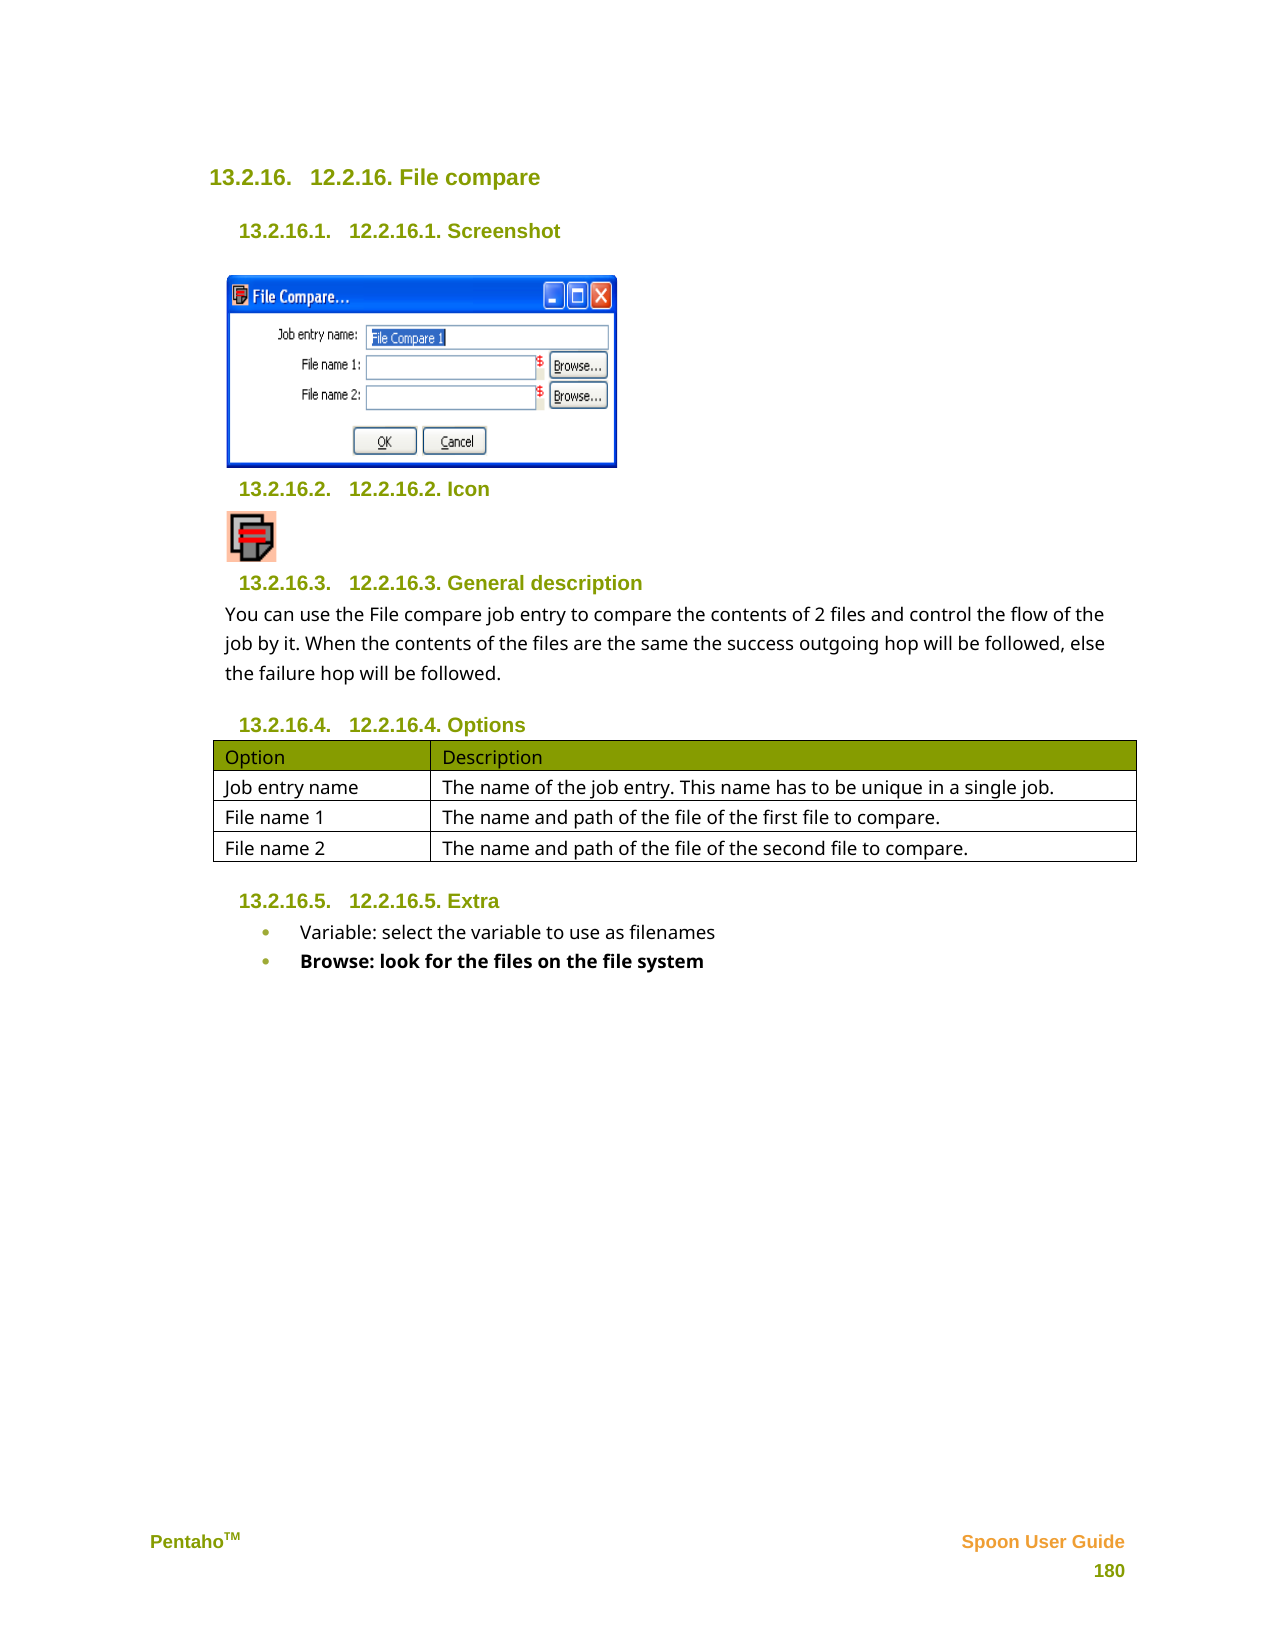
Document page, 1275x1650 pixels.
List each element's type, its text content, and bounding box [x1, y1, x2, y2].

subtitle 12.2.16. File compare [209, 157, 1125, 192]
text You can use the File compare job entry to compare the contents of 2 files and control the flow of the job by it. When the contents of the files are the same the success outgoing hop will be followed, else the failure hop will be followed. [225, 598, 1125, 686]
subtitle 12.2.16.2. Icon [239, 474, 1125, 503]
picture [226, 275, 618, 468]
subtitle 12.2.16.3. General description [239, 522, 1125, 598]
subtitle 12.2.16.4. Options [239, 704, 1125, 739]
table_header Description [431, 741, 1136, 770]
table_cell Job entry name [214, 771, 430, 800]
list Browse: look for the files on the file system [262, 945, 1125, 974]
subtitle 12.2.16.1. Screenshot [239, 211, 1125, 246]
table_cell File name 1 [214, 801, 430, 831]
table_cell File name 2 [214, 832, 430, 861]
table_cell The name of the job entry. This name has to be unique in a single job. [431, 771, 1136, 800]
list Variable: select the variable to use as filenames [262, 916, 1125, 945]
table_cell The name and path of the file of the first file to compare. [431, 801, 1136, 831]
table_cell The name and path of the file of the second file to compare. [431, 832, 1136, 861]
table_header Option [214, 741, 430, 770]
subtitle 12.2.16.5. Extra [239, 881, 1125, 916]
